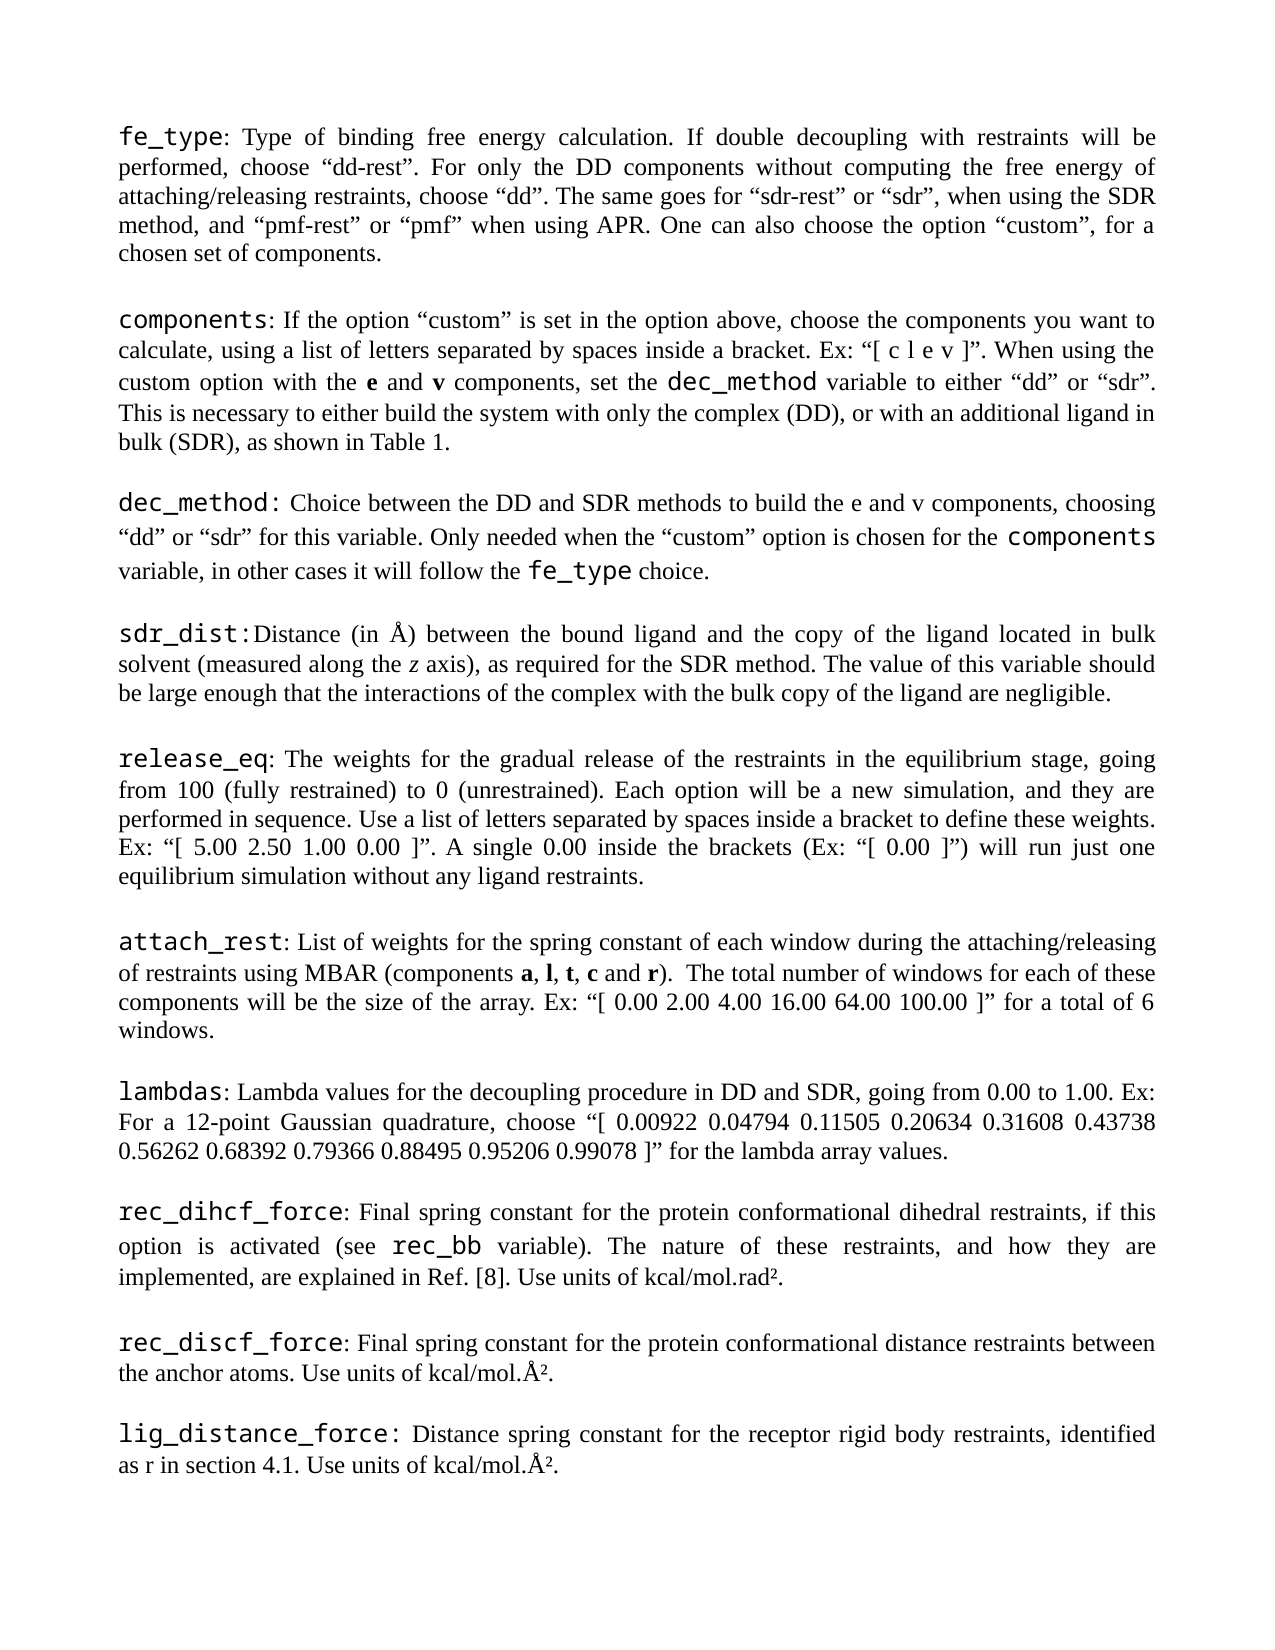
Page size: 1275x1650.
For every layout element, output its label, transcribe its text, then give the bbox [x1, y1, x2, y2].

text lambdas: Lambda values for the decoupling procedure in DD and SDR, going from 0.00 to 1.00. Ex: For a 12-point Gaussian quadrature, choose “[ 0.00922 0.04794 0.11505 0.20634 0.31608 0.43738 0.56262 0.68392 0.79366 0.88495 0.95206 0.99078 ]” for the lambda array values. [118, 1073, 1157, 1165]
text sdr_dist:Distance (in Å) between the bound ligand and the copy of the ligand located in bulk solvent (measured along the z axis), as required for the SDR method. The value of this variable should be large enough that the interactions of the complex with the bulk copy of the ligand are negligible. [118, 615, 1157, 707]
text rec_discf_force: Final spring constant for the protein conformational distance restraints between the anchor atoms. Use units of kcal/mol.Å². [118, 1324, 1157, 1387]
text components: If the option “custom” is set in the option above, choose the components you want to calculate, using a list of letters separated by spaces inside a bracket. Ex: “[ c l e v ]”. When using the custom option with the e and v components, set the dec_method variable to either “dd” or “sdr”. This is necessary to either build the system with only the complex (DD), or with an additional ligand in bulk (SDR), as shown in Table 1. [118, 301, 1157, 456]
text lig_distance_force: Distance spring constant for the receptor rigid body restraints, identified as r in section 4.1. Use units of kcal/mol.Å². [118, 1416, 1157, 1479]
text attach_rest: List of weights for the spring constant of each window during the attaching/releasing of restraints using MBAR (components a, l, t, c and r). The total number of windows for each of these components will be the size of the array. Ex: “[ 0.00 2.00 4.00 16.00 64.00 100.00 ]” for a total of 6 windows. [118, 924, 1157, 1044]
text dec_method: Choice between the DD and SDR methods to build the e and v components, choosing “dd” or “sdr” for this variable. Only needed when the “custom” option is chosen for the components variable, in other cases it will follow the fe_type choice. [118, 484, 1157, 587]
text release_eq: The weights for the gradual release of the restraints in the equilibrium stage, going from 100 (fully restrained) to 0 (unrestrained). Each option will be a new simulation, and they are performed in sequence. Use a list of letters separated by spaces inside a bracket to define these weights. Ex: “[ 5.00 2.50 1.00 0.00 ]”. A single 0.00 inside the brackets (Ex: “[ 0.00 ]”) will run just one equilibrium simulation without any ligand restraints. [118, 741, 1157, 890]
text fe_type: Type of binding free energy calculation. If double decoupling with restraints will be performed, choose “dd-rest”. For only the DD components without computing the free energy of attaching/releasing restraints, choose “dd”. The same goes for “sdr-rest” or “sdr”, when using the SDR method, and “pmf-rest” or “pmf” when using APR. One can also choose the option “custom”, for a chosen set of components. [118, 118, 1157, 267]
text rec_dihcf_force: Final spring constant for the protein conformational dihedral restraints, if this option is activated (see rec_bb variable). The nature of these restraints, and how they are implemented, are explained in Ref. [8]. Use units of kcal/mol.rad². [118, 1193, 1157, 1290]
